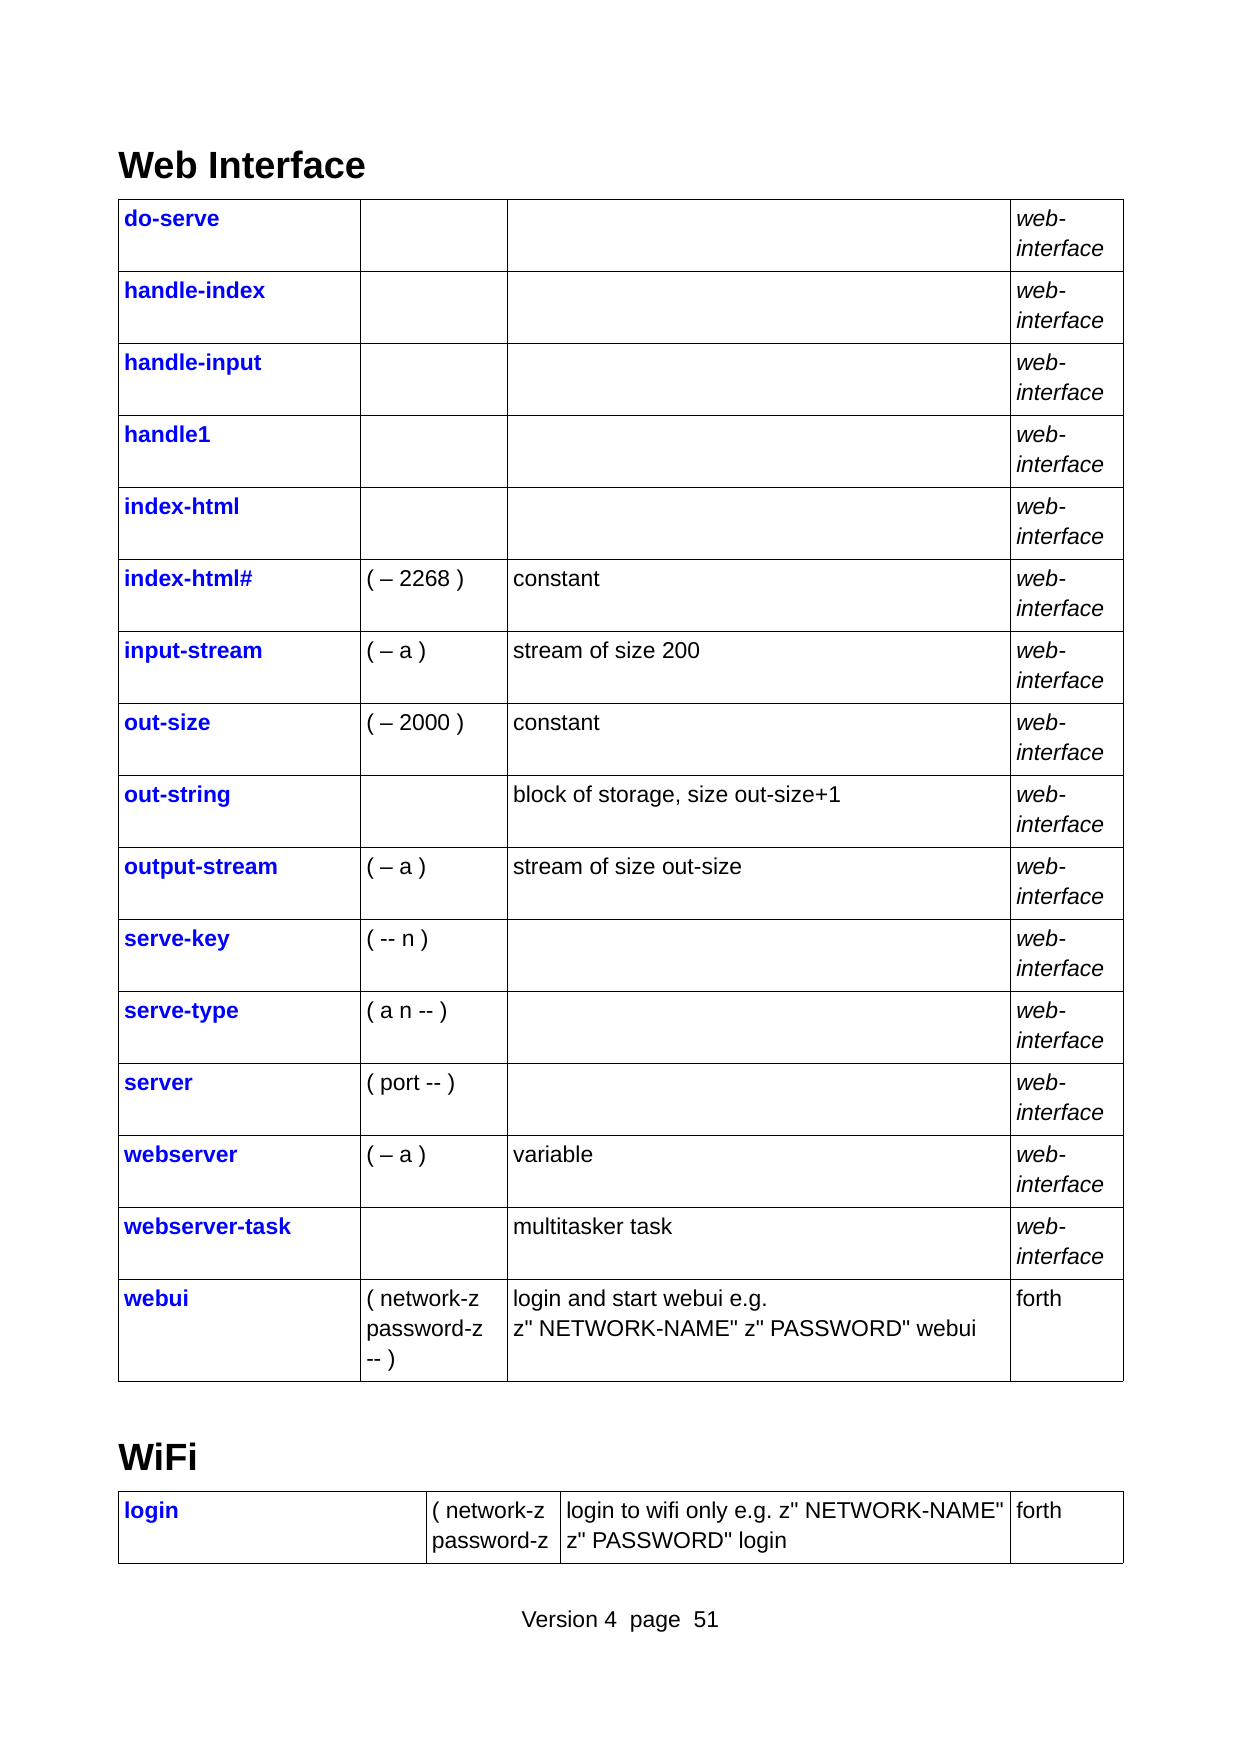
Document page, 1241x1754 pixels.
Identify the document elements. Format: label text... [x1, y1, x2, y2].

table_header ( network-z password-z [427, 1492, 560, 1563]
table_cell web-interface [1011, 488, 1123, 559]
table_cell ( – a ) [361, 848, 507, 919]
table_cell block of storage, size out-size+1 [508, 776, 1010, 847]
table_cell [508, 992, 1010, 1063]
table_cell [361, 776, 507, 847]
table_cell variable [508, 1136, 1010, 1207]
table_cell ( – a ) [361, 632, 507, 703]
table_cell input-stream [119, 632, 360, 703]
table_header login [119, 1492, 426, 1563]
table_cell login and start webui e.g. z" NETWORK-NAME" z" PASSWORD" webui [508, 1280, 1010, 1381]
table_cell stream of size 200 [508, 632, 1010, 703]
table_cell out-size [119, 704, 360, 775]
table_cell web-interface [1011, 1136, 1123, 1207]
table_cell webui [119, 1280, 360, 1381]
table_cell web-interface [1011, 560, 1123, 631]
table_cell webserver-task [119, 1208, 360, 1279]
table_header [508, 200, 1010, 271]
table_cell serve-type [119, 992, 360, 1063]
table_cell constant [508, 560, 1010, 631]
table_cell web-interface [1011, 416, 1123, 487]
table_cell web-interface [1011, 992, 1123, 1063]
table_cell handle-index [119, 272, 360, 343]
table_cell ( network-z password-z -- ) [361, 1280, 507, 1381]
table_cell web-interface [1011, 1064, 1123, 1135]
table_cell web-interface [1011, 272, 1123, 343]
table_header login to wifi only e.g. z" NETWORK-NAME" z" PASSWORD" login [561, 1492, 1010, 1563]
table_cell web-interface [1011, 776, 1123, 847]
table_cell web-interface [1011, 344, 1123, 415]
table_cell [508, 416, 1010, 487]
table_header web-interface [1011, 200, 1123, 271]
table_cell ( port -- ) [361, 1064, 507, 1135]
table_cell ( -- n ) [361, 920, 507, 991]
table_cell [361, 488, 507, 559]
table_cell web-interface [1011, 848, 1123, 919]
table_cell index-html# [119, 560, 360, 631]
table_cell [508, 488, 1010, 559]
table_cell ( – a ) [361, 1136, 507, 1207]
table_cell [508, 1064, 1010, 1135]
table_cell forth [1011, 1280, 1123, 1381]
table_cell ( – 2000 ) [361, 704, 507, 775]
table_cell server [119, 1064, 360, 1135]
table_cell out-string [119, 776, 360, 847]
table_cell webserver [119, 1136, 360, 1207]
table_cell [361, 344, 507, 415]
subtitle WiFi [118, 1435, 1122, 1479]
table_cell handle-input [119, 344, 360, 415]
table_cell web-interface [1011, 920, 1123, 991]
table_cell index-html [119, 488, 360, 559]
table_cell [361, 272, 507, 343]
table_cell multitasker task [508, 1208, 1010, 1279]
table_cell web-interface [1011, 632, 1123, 703]
table_cell output-stream [119, 848, 360, 919]
subtitle Web Interface [118, 143, 1122, 187]
table_cell ( – 2268 ) [361, 560, 507, 631]
table_cell [508, 920, 1010, 991]
table_header do-serve [119, 200, 360, 271]
table_cell [361, 416, 507, 487]
table_cell constant [508, 704, 1010, 775]
table_cell stream of size out-size [508, 848, 1010, 919]
table_cell ( a n -- ) [361, 992, 507, 1063]
table_cell serve-key [119, 920, 360, 991]
table_cell web-interface [1011, 1208, 1123, 1279]
table_cell handle1 [119, 416, 360, 487]
table_header forth [1011, 1492, 1123, 1563]
table_cell [508, 344, 1010, 415]
table_header [361, 200, 507, 271]
table_cell web-interface [1011, 704, 1123, 775]
table_cell [361, 1208, 507, 1279]
table_cell [508, 272, 1010, 343]
